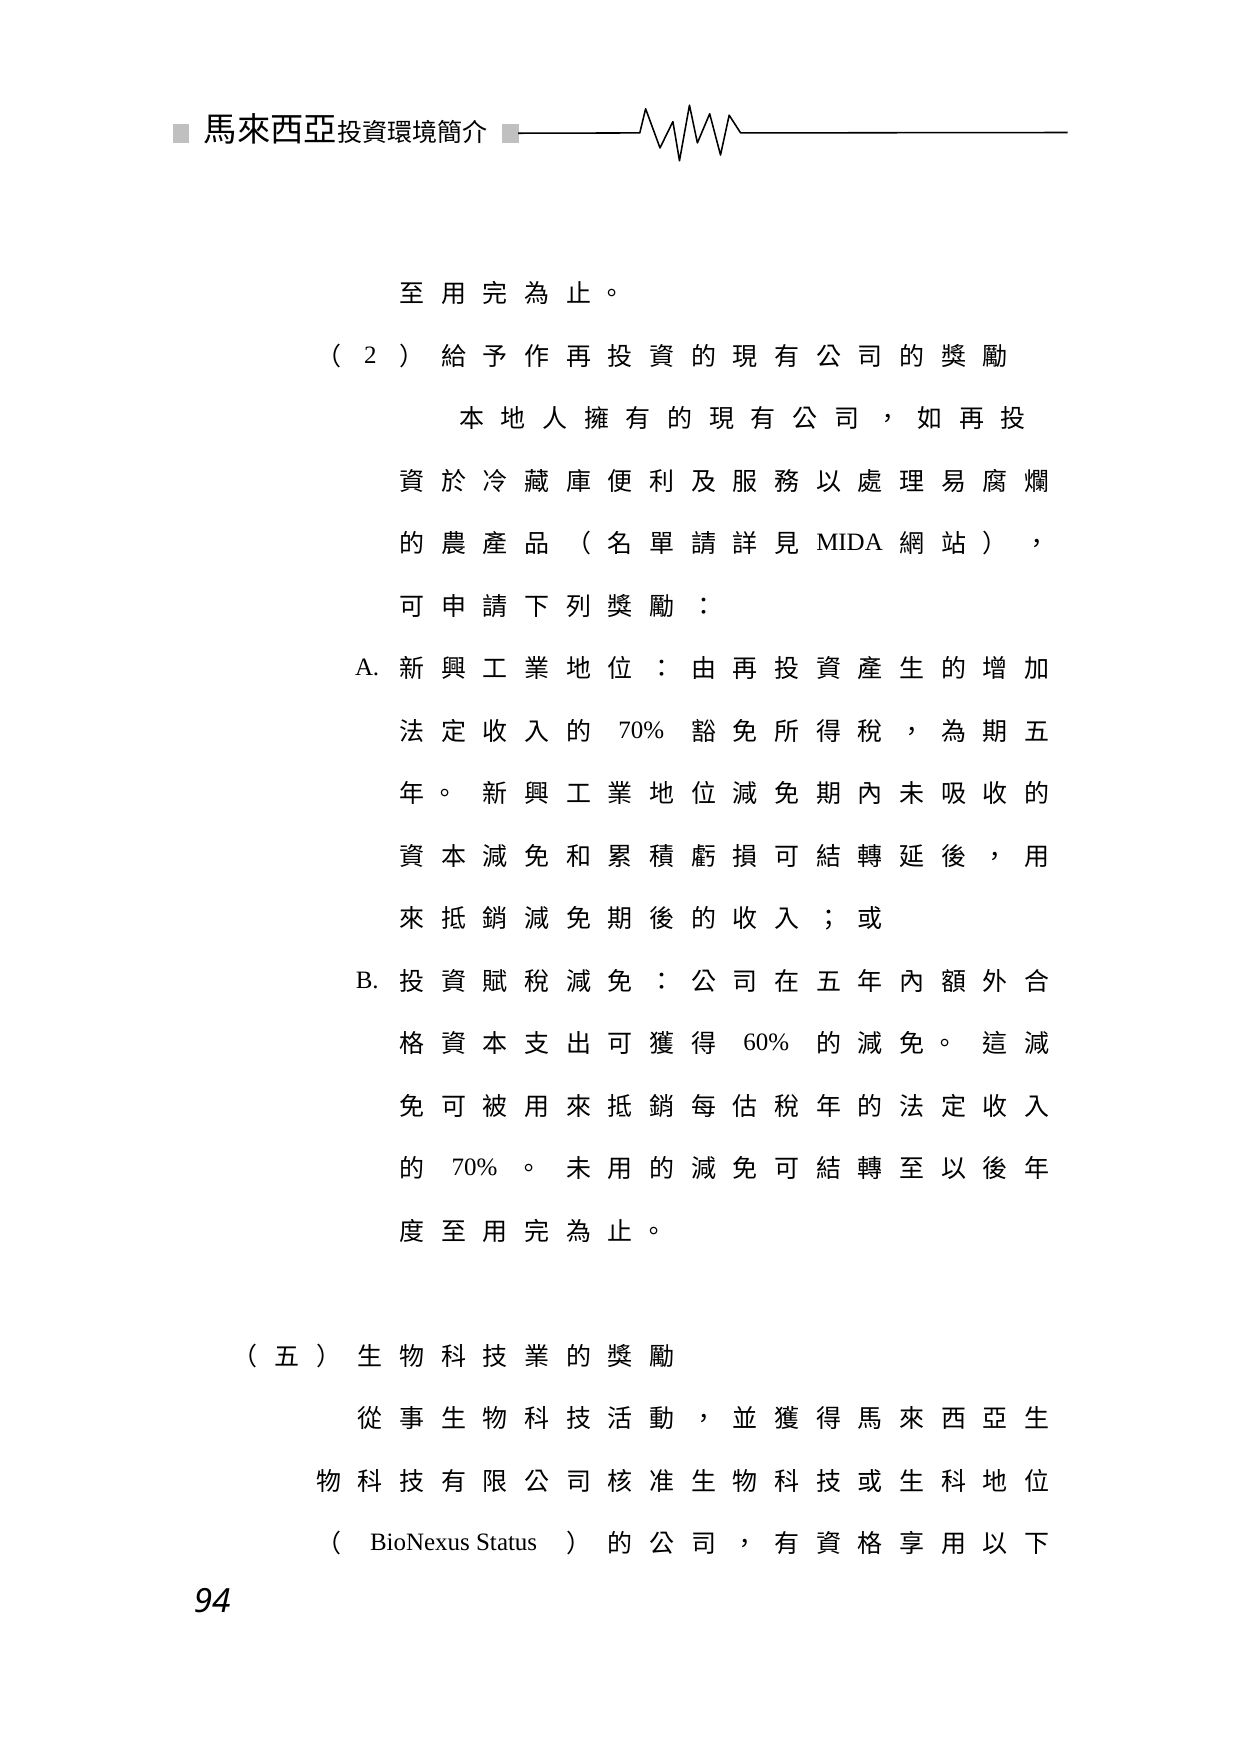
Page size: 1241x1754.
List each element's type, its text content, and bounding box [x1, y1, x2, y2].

text 從事生物科技活動，並獲得馬來西亞生物科技有限公司核准生物科技或生科地位（BioNexus Status）的公司，有資格享用以下 [281, 1375, 1058, 1563]
text B. 投資賦稅減免：公司在五年內額外合格資本支出可獲得60%的減免。這減免可被用來抵銷每估稅年的法定收入的70%。未用的減免可結轉至以後年度至用完為止。 [330, 938, 1058, 1250]
text （2）給予作再投資的現有公司的獎勵 [306, 313, 1058, 375]
text 至用完為止。 [330, 250, 1058, 313]
text 本地人擁有的現有公司，如再投資於冷藏庫便利及服務以處理易腐爛的農產品（名單請詳見MIDA網站），可申請下列獎勵： [306, 375, 1058, 625]
text A. 新興工業地位：由再投資產生的增加法定收入的70%豁免所得稅，為期五年。新興工業地位減免期內未吸收的資本減免和累積虧損可結轉延後，用來抵銷減免期後的收入；或 [330, 625, 1058, 938]
text （五）生物科技業的獎勵 [207, 1313, 1058, 1375]
